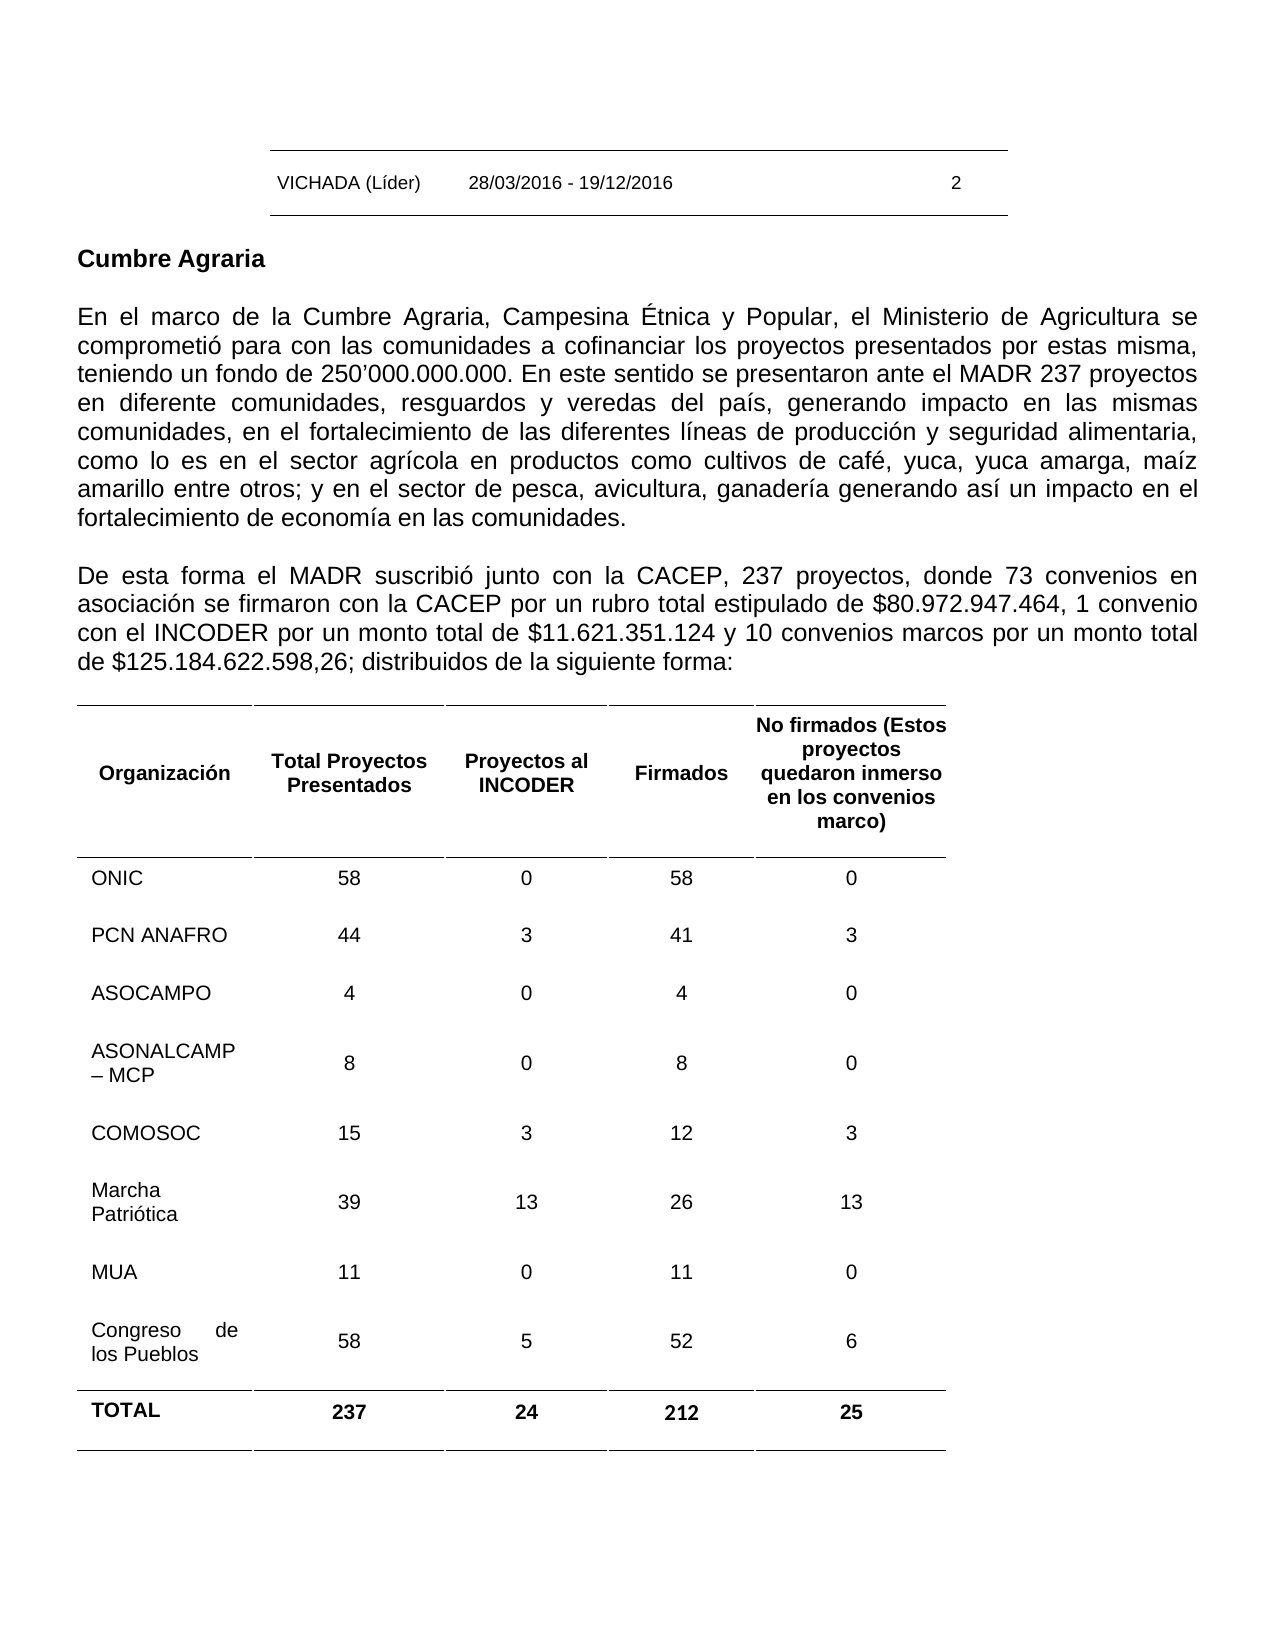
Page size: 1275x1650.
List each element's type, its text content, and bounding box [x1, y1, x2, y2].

table_header Firmados [609, 706, 754, 857]
table_cell 0 [446, 858, 607, 914]
table_cell 6 [756, 1310, 946, 1389]
table_header Proyectos al INCODER [446, 706, 607, 857]
table_cell Congreso de los Pueblos [77, 1310, 252, 1389]
table_cell MUA [77, 1252, 252, 1308]
table_cell 0 [756, 1031, 946, 1111]
table_cell 237 [254, 1391, 444, 1450]
table_cell Marcha Patriótica [77, 1171, 252, 1250]
table_cell 58 [254, 1310, 444, 1389]
table_cell 3 [756, 916, 946, 971]
text Cumbre Agraria [77, 244, 1200, 273]
table_cell COMOSOC [77, 1113, 252, 1168]
table_cell 41 [609, 916, 754, 971]
table_cell 3 [446, 1113, 607, 1168]
table_cell 28/03/2016 - 19/12/2016 [461, 151, 904, 215]
table_cell 52 [609, 1310, 754, 1389]
table_cell 5 [446, 1310, 607, 1389]
table_cell 44 [254, 916, 444, 971]
text De esta forma el MADR suscribió junto con la CACEP, 237 proyectos, donde 73 convenios en asociación se firmaron con la CACEP por un rubro total estipulado de $80.972.947.464, 1 convenio con el INCODER por un monto total de $11.621.351.124 y 10 convenios marcos por un monto total de $125.184.622.598,26; distribuidos de la siguiente forma: [77, 561, 1200, 676]
table_cell 0 [446, 1031, 607, 1111]
table_header No firmados (Estos proyectos quedaron inmerso en los convenios marco) [756, 706, 946, 857]
table_cell 13 [756, 1171, 946, 1250]
table_cell 58 [254, 858, 444, 914]
table_cell 11 [609, 1252, 754, 1308]
table_cell 58 [609, 858, 754, 914]
table_cell 24 [446, 1391, 607, 1450]
table_cell 25 [756, 1391, 946, 1450]
table_cell 2 [905, 151, 1007, 215]
table_cell 26 [609, 1171, 754, 1250]
table_cell TOTAL [77, 1391, 252, 1450]
table_cell 0 [756, 858, 946, 914]
table_cell 212 [609, 1391, 754, 1450]
table_cell 0 [446, 1252, 607, 1308]
table_cell ONIC [77, 858, 252, 914]
table_cell 12 [609, 1113, 754, 1168]
text En el marco de la Cumbre Agraria, Campesina Étnica y Popular, el Ministerio de Agricultura se comprometió para con las comunidades a cofinanciar los proyectos presentados por estas misma, teniendo un fondo de 250’000.000.000. En este sentido se presentaron ante el MADR 237 proyectos en diferente comunidades, resguardos y veredas del país, generando impacto en las mismas comunidades, en el fortalecimiento de las diferentes líneas de producción y seguridad alimentaria, como lo es en el sector agrícola en productos como cultivos de café, yuca, yuca amarga, maíz amarillo entre otros; y en el sector de pesca, avicultura, ganadería generando así un impacto en el fortalecimiento de economía en las comunidades. [77, 302, 1200, 532]
table_cell 4 [254, 974, 444, 1029]
table_cell PCN ANAFRO [77, 916, 252, 971]
table_cell 3 [756, 1113, 946, 1168]
table_cell 0 [446, 974, 607, 1029]
table_cell ASONALCAMP – MCP [77, 1031, 252, 1111]
table_cell 39 [254, 1171, 444, 1250]
table_cell 4 [609, 974, 754, 1029]
table_header Organización [77, 706, 252, 857]
table_cell 0 [756, 974, 946, 1029]
table_cell 15 [254, 1113, 444, 1168]
table_cell 8 [609, 1031, 754, 1111]
table_cell 0 [756, 1252, 946, 1308]
table_cell ASOCAMPO [77, 974, 252, 1029]
table_cell 8 [254, 1031, 444, 1111]
table_cell 11 [254, 1252, 444, 1308]
table_cell 13 [446, 1171, 607, 1250]
table_cell 3 [446, 916, 607, 971]
table_header Total Proyectos Presentados [254, 706, 444, 857]
table_cell VICHADA (Líder) [270, 151, 461, 215]
